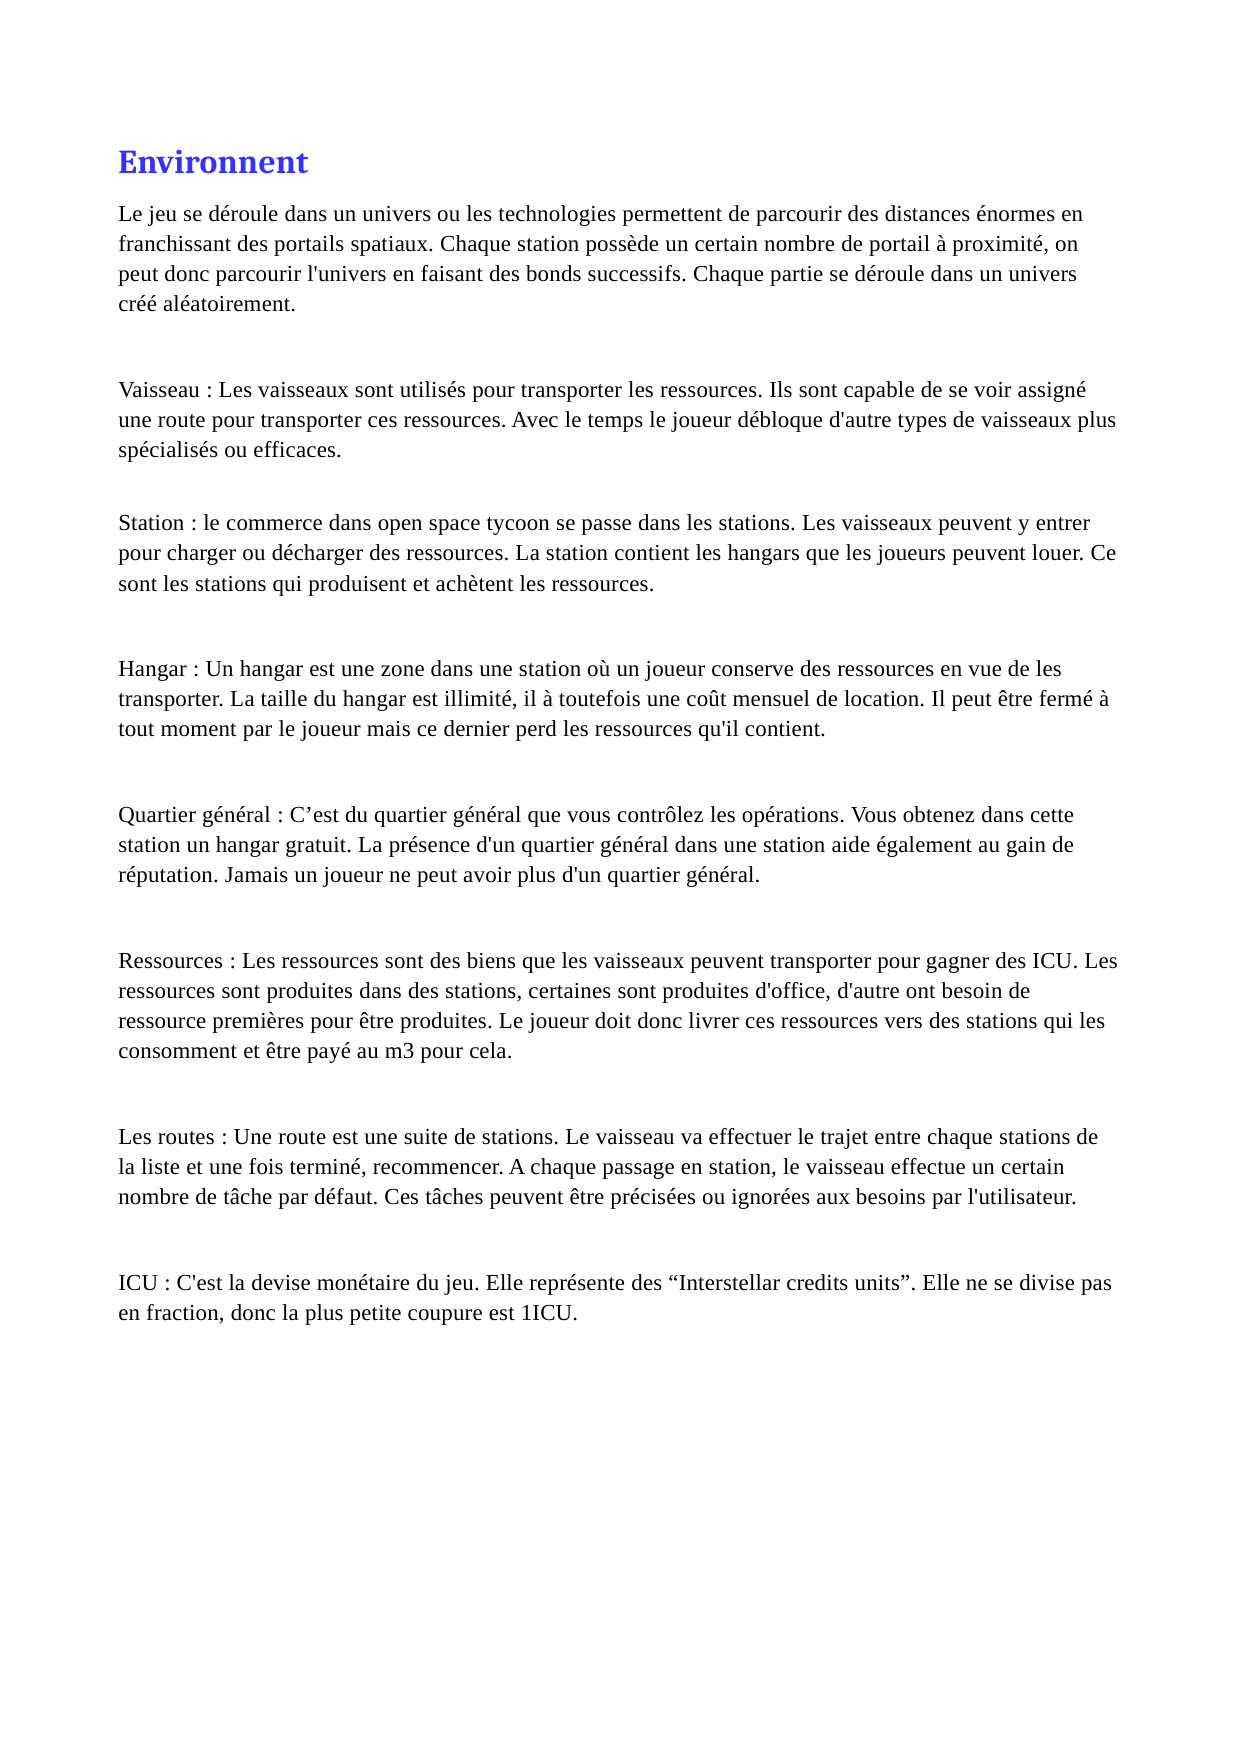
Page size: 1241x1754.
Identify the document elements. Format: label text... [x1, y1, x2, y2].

text Hangar : Un hangar est une zone dans une station où un joueur conserve des ressources en vue de les transporter. La taille du hangar est illimité, il à toutefois une coût mensuel de location. Il peut être fermé à tout moment par le joueur mais ce dernier perd les ressources qu'il contient. [118, 655, 1122, 742]
text ICU : C'est la devise monétaire du jeu. Elle représente des “Interstellar credits units”. Elle ne se divise pas en fraction, donc la plus petite coupure est 1ICU. [118, 1269, 1122, 1325]
text Ressources : Les ressources sont des biens que les vaisseaux peuvent transporter pour gagner des ICU. Les ressources sont produites dans des stations, certaines sont produites d'office, d'autre ont besoin de ressource premières pour être produites. Le joueur doit donc livrer ces ressources vers des stations qui les consomment et être payé au m3 pour cela. [118, 947, 1122, 1064]
text Quartier général : C’est du quartier général que vous contrôlez les opérations. Vous obtenez dans cette station un hangar gratuit. La présence d'un quartier général dans une station aide également au gain de réputation. Jamais un joueur ne peut avoir plus d'un quartier général. [118, 801, 1122, 888]
text Vaisseau : Les vaisseaux sont utilisés pour transporter les ressources. Ils sont capable de se voir assigné une route pour transporter ces ressources. Avec le temps le joueur débloque d'autre types de vaisseaux plus spécialisés ou efficaces. [118, 376, 1122, 463]
text Le jeu se déroule dans un univers ou les technologies permettent de parcourir des distances énormes en franchissant des portails spatiaux. Chaque station possède un certain nombre de portail à proximité, on peut donc parcourir l'univers en faisant des bonds successifs. Chaque partie se déroule dans un univers créé aléatoirement. [118, 200, 1122, 317]
text Station : le commerce dans open space tycoon se passe dans les stations. Les vaisseaux peuvent y entrer pour charger ou décharger des ressources. La station contient les hangars que les joueurs peuvent louer. Ce sont les stations qui produisent et achètent les ressources. [118, 479, 1122, 596]
text Les routes : Une route est une suite de stations. Le vaisseau va effectuer le trajet entre chaque stations de la liste et une fois terminé, recommencer. A chaque passage en station, le vaisseau effectue un certain nombre de tâche par défaut. Ces tâches peuvent être précisées ou ignorées aux besoins par l'utilisateur. [118, 1123, 1122, 1209]
subtitle Environnent [118, 143, 1122, 182]
